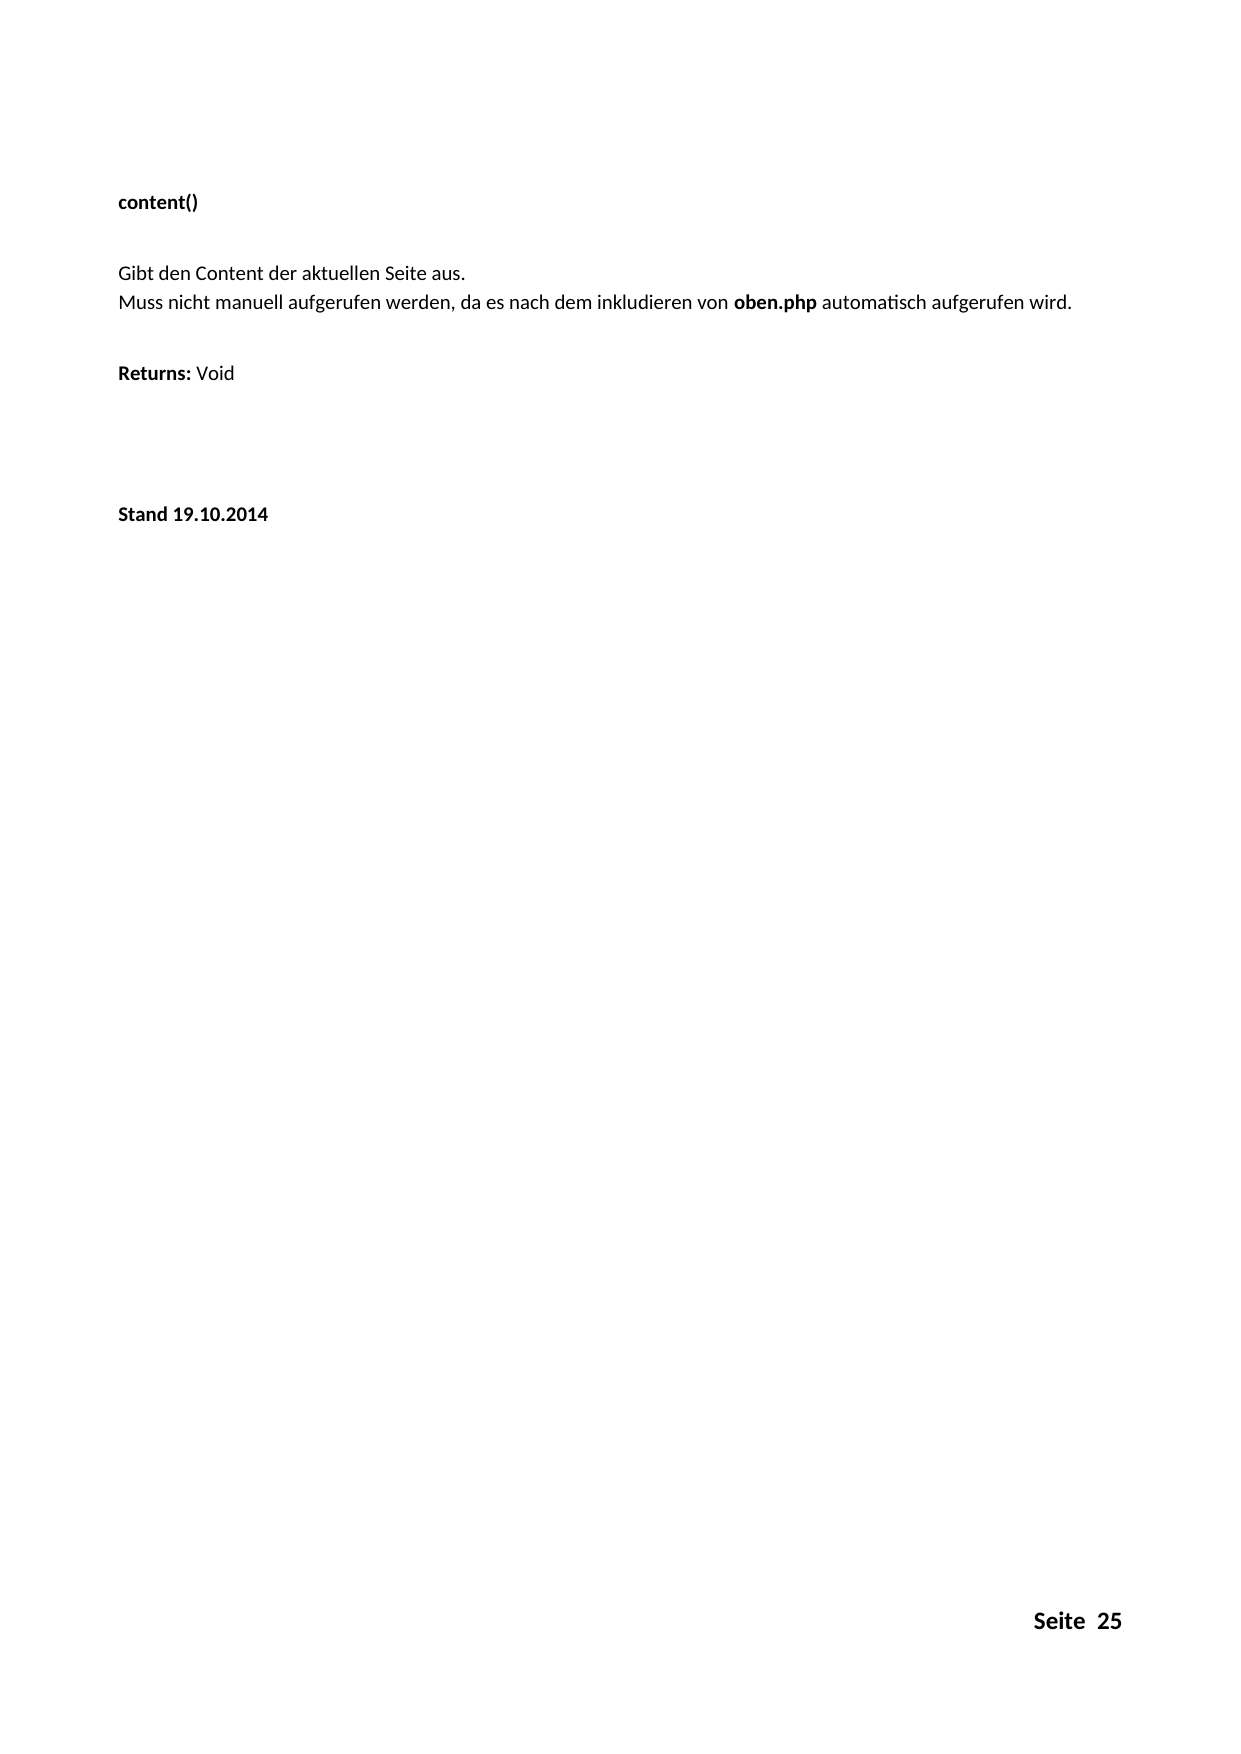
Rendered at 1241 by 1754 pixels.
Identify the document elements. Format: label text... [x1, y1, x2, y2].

text content() [118, 189, 1122, 214]
text Gibt den Content der aktuellen Seite aus. Muss nicht manuell aufgerufen werden, da es nach dem inkludieren von oben.php automatisch aufgerufen wird. [118, 260, 1122, 314]
text Stand 19.10.2014 [118, 501, 1122, 527]
text Returns: Void [118, 360, 1122, 385]
